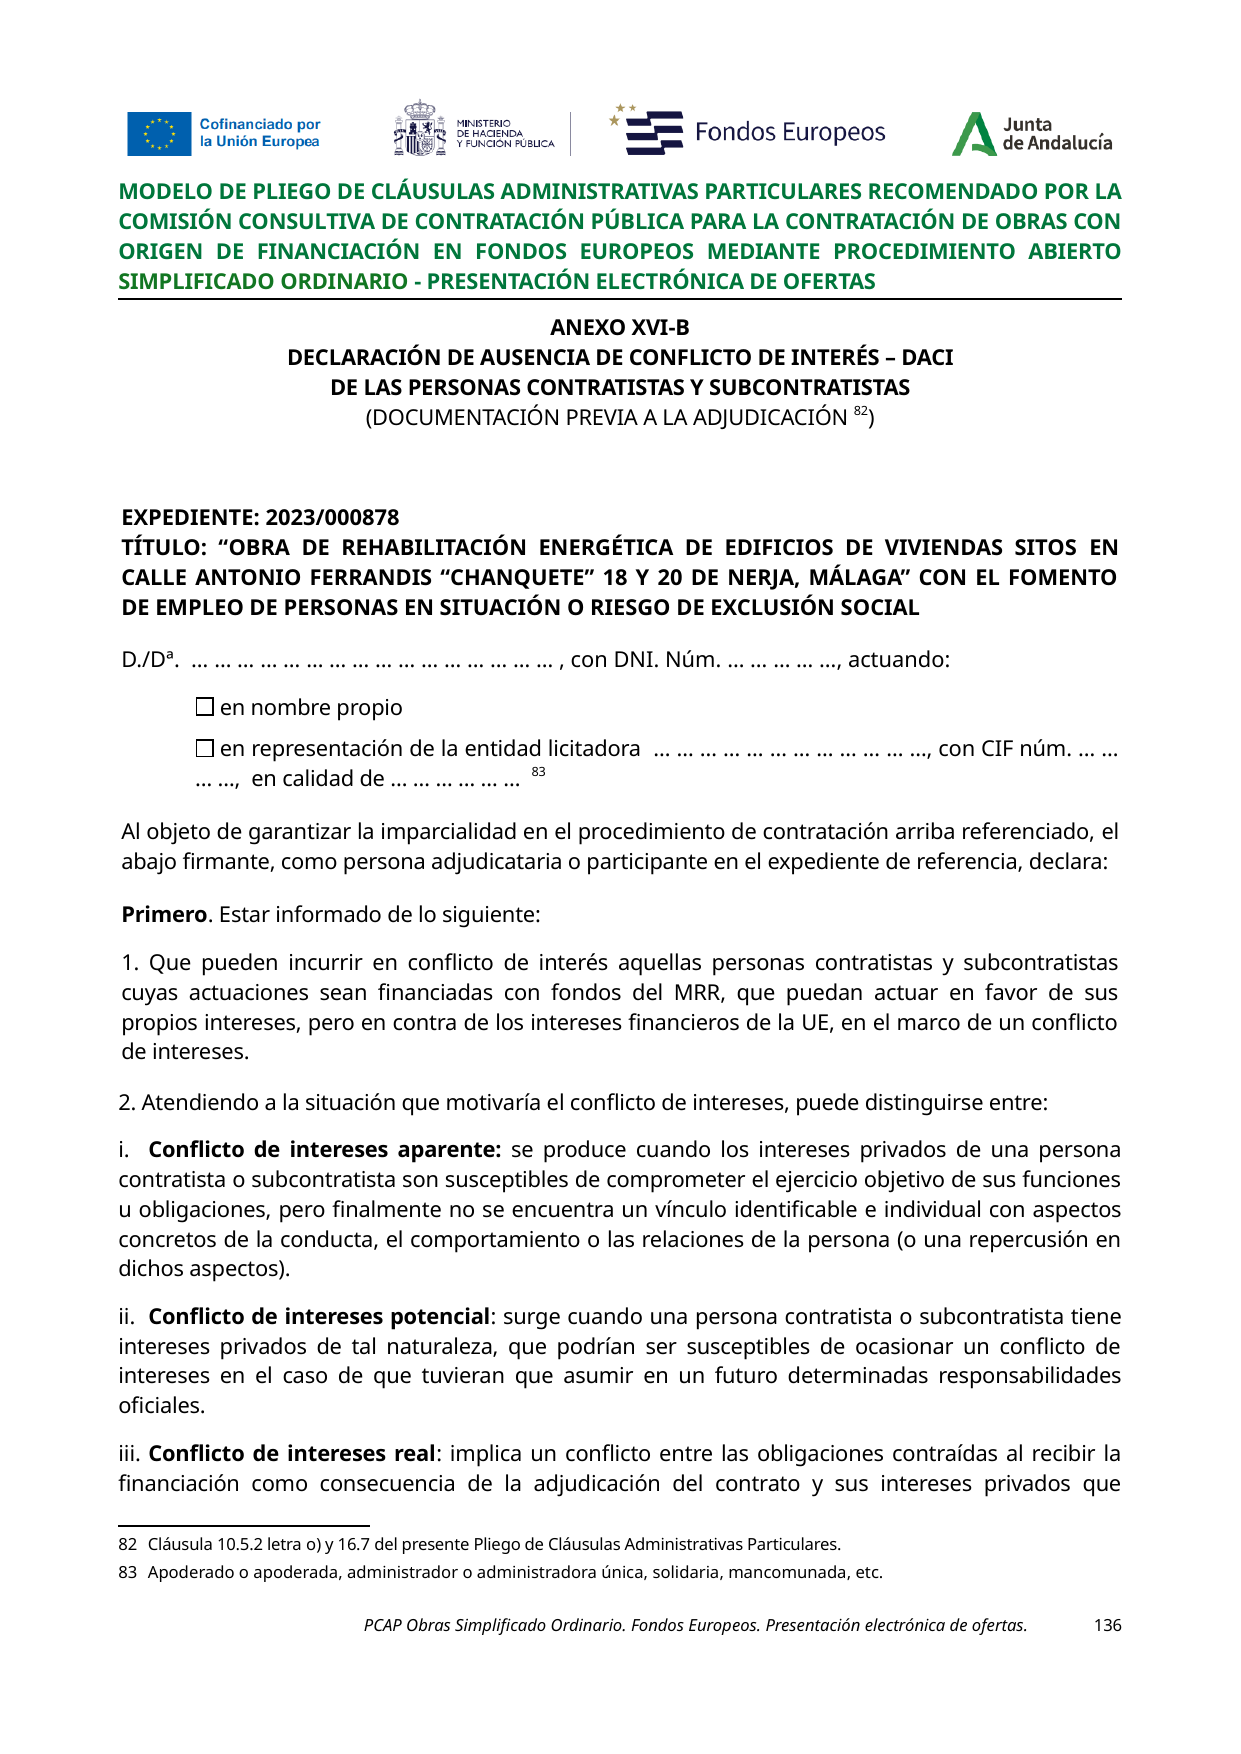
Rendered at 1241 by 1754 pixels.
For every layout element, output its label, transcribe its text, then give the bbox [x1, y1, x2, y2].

text Primero. Estar informado de lo siguiente: [118, 897, 1122, 929]
text DE LAS PERSONAS CONTRATISTAS Y SUBCONTRATISTAS [118, 372, 1122, 402]
text Cláusula 10.5.2 letra o) y 16.7 del presente Pliego de Cláusulas Administrativas Particulares. [118, 1532, 1122, 1555]
picture [118, 88, 1123, 163]
text Apoderado o apoderada, administrador o administradora única, solidaria, mancomunada, etc. [118, 1561, 1122, 1584]
text Al objeto de garantizar la imparcialidad en el procedimiento de contratación arriba referenciado, el abajo firmante, como persona adjudicataria o participante en el expediente de referencia, declara: [118, 813, 1122, 879]
text ANEXO XVI-B [118, 312, 1122, 342]
text D./Dª. … … … … … … … … … … … … … … … … , con DNI. Núm. … … … … …, actuando: [118, 644, 1122, 677]
text en representación de la entidad licitadora … … … … … … … … … … … …, con CIF núm. … … … …, en calidad de … … … … … … [192, 730, 1122, 796]
text (DOCUMENTACIÓN PREVIA A LA ADJUDICACIÓN ) [118, 402, 1122, 431]
list Conflicto de intereses aparente: se produce cuando los intereses privados de una persona contratista o subcontratista son susceptibles de comprometer el ejercicio objetivo de sus funciones u obligaciones, pero finalmente no se encuentra un vínculo identificable e individual con aspectos concretos de la conducta, el comportamiento o las relaciones de la persona (o una repercusión en dichos aspectos). [118, 1134, 1122, 1283]
list Conflicto de intereses potencial: surge cuando una persona contratista o subcontratista tiene intereses privados de tal naturaleza, que podrían ser susceptibles de ocasionar un conflicto de intereses en el caso de que tuvieran que asumir en un futuro determinadas responsabilidades oficiales. [118, 1301, 1122, 1420]
text 1. Que pueden incurrir en conflicto de interés aquellas personas contratistas y subcontratistas cuyas actuaciones sean financiadas con fondos del MRR, que puedan actuar en favor de sus propios intereses, pero en contra de los intereses financieros de la UE, en el marco de un conflicto de intereses. [118, 944, 1122, 1069]
text en nombre propio [192, 689, 1122, 724]
list Conflicto de intereses real: implica un conflicto entre las obligaciones contraídas al recibir la financiación como consecuencia de la adjudicación del contrato y sus intereses privados que [118, 1438, 1122, 1497]
text TÍTULO: “OBRA DE REHABILITACIÓN ENERGÉTICA DE EDIFICIOS DE VIVIENDAS SITOS EN CALLE ANTONIO FERRANDIS “CHANQUETE” 18 Y 20 DE NERJA, MÁLAGA” CON EL FOMENTO DE EMPLEO DE PERSONAS EN SITUACIÓN O RIESGO DE EXCLUSIÓN SOCIAL [118, 532, 1122, 622]
text 2. Atendiendo a la situación que motivaría el conflicto de intereses, puede distinguirse entre: [118, 1087, 1122, 1117]
text DECLARACIÓN DE AUSENCIA DE CONFLICTO DE INTERÉS – DACI [118, 342, 1122, 372]
text EXPEDIENTE: 2023/000878 [118, 499, 1122, 532]
text MODELO DE PLIEGO DE CLÁUSULAS ADMINISTRATIVAS PARTICULARES RECOMENDADO POR LA COMISIÓN CONSULTIVA DE CONTRATACIÓN PÚBLICA PARA LA CONTRATACIÓN DE OBRAS CON ORIGEN DE FINANCIACIÓN EN FONDOS EUROPEOS MEDIANTE PROCEDIMIENTO ABIERTO SIMPLIFICADO ORDINARIO - PRESENTACIÓN ELECTRÓNICA DE OFERTAS [118, 176, 1122, 298]
